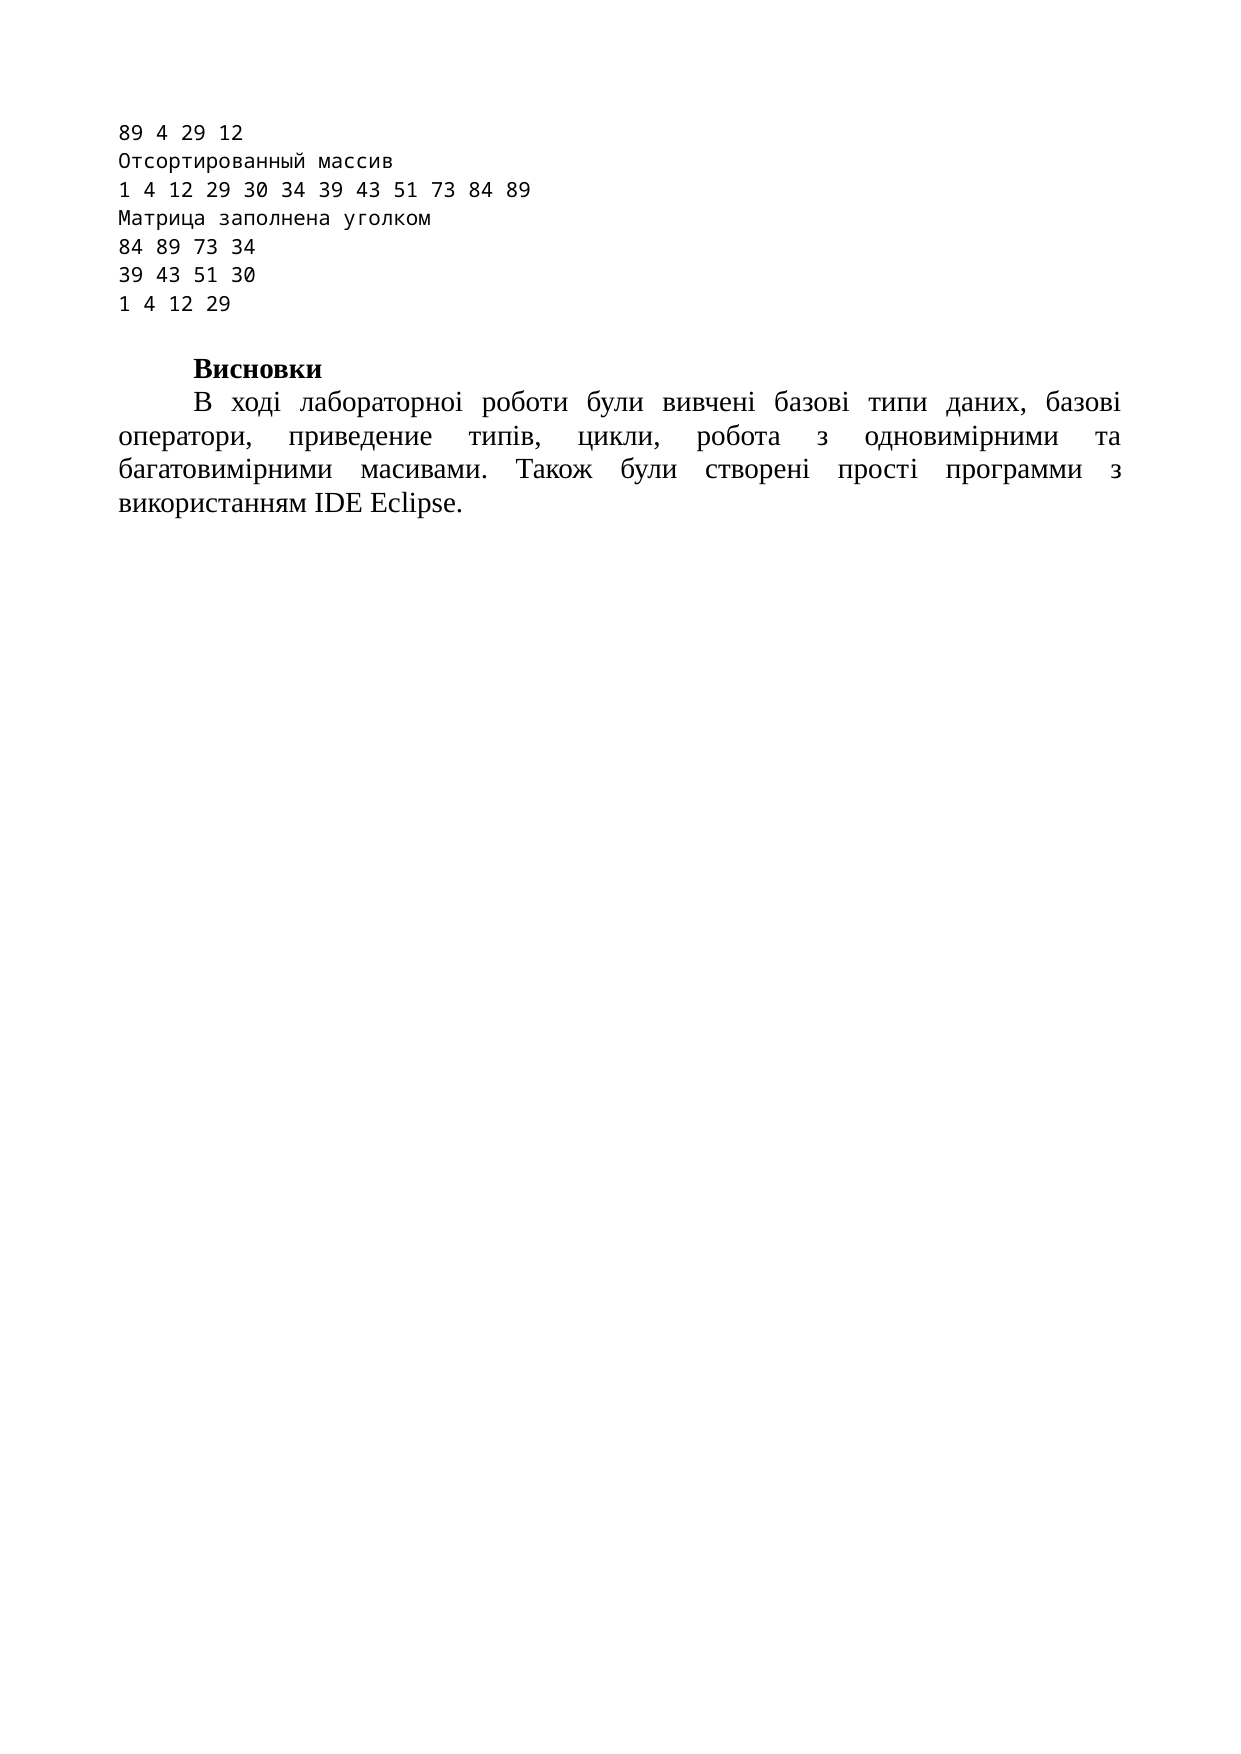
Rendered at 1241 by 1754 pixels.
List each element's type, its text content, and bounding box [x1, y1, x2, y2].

text 39 43 51 30 [118, 260, 1122, 289]
text В ходi лабораторноi роботи були вивченi базовi типи даних, базовi оператори, приведение типiв, цикли, робота з одновимiрними та багатовимiрними масивами. Також були створенi простi программи з використанням IDE Eclipse. [118, 384, 1122, 518]
text 84 89 73 34 [118, 232, 1122, 260]
text 1 4 12 29 30 34 39 43 51 73 84 89 [118, 175, 1122, 203]
text Матрица заполнена уголком [118, 203, 1122, 232]
text Висновки [118, 351, 1122, 384]
text Отсортированный массив [118, 147, 1122, 175]
text 1 4 12 29 [118, 289, 1122, 317]
text 89 4 29 12 [118, 118, 1122, 147]
